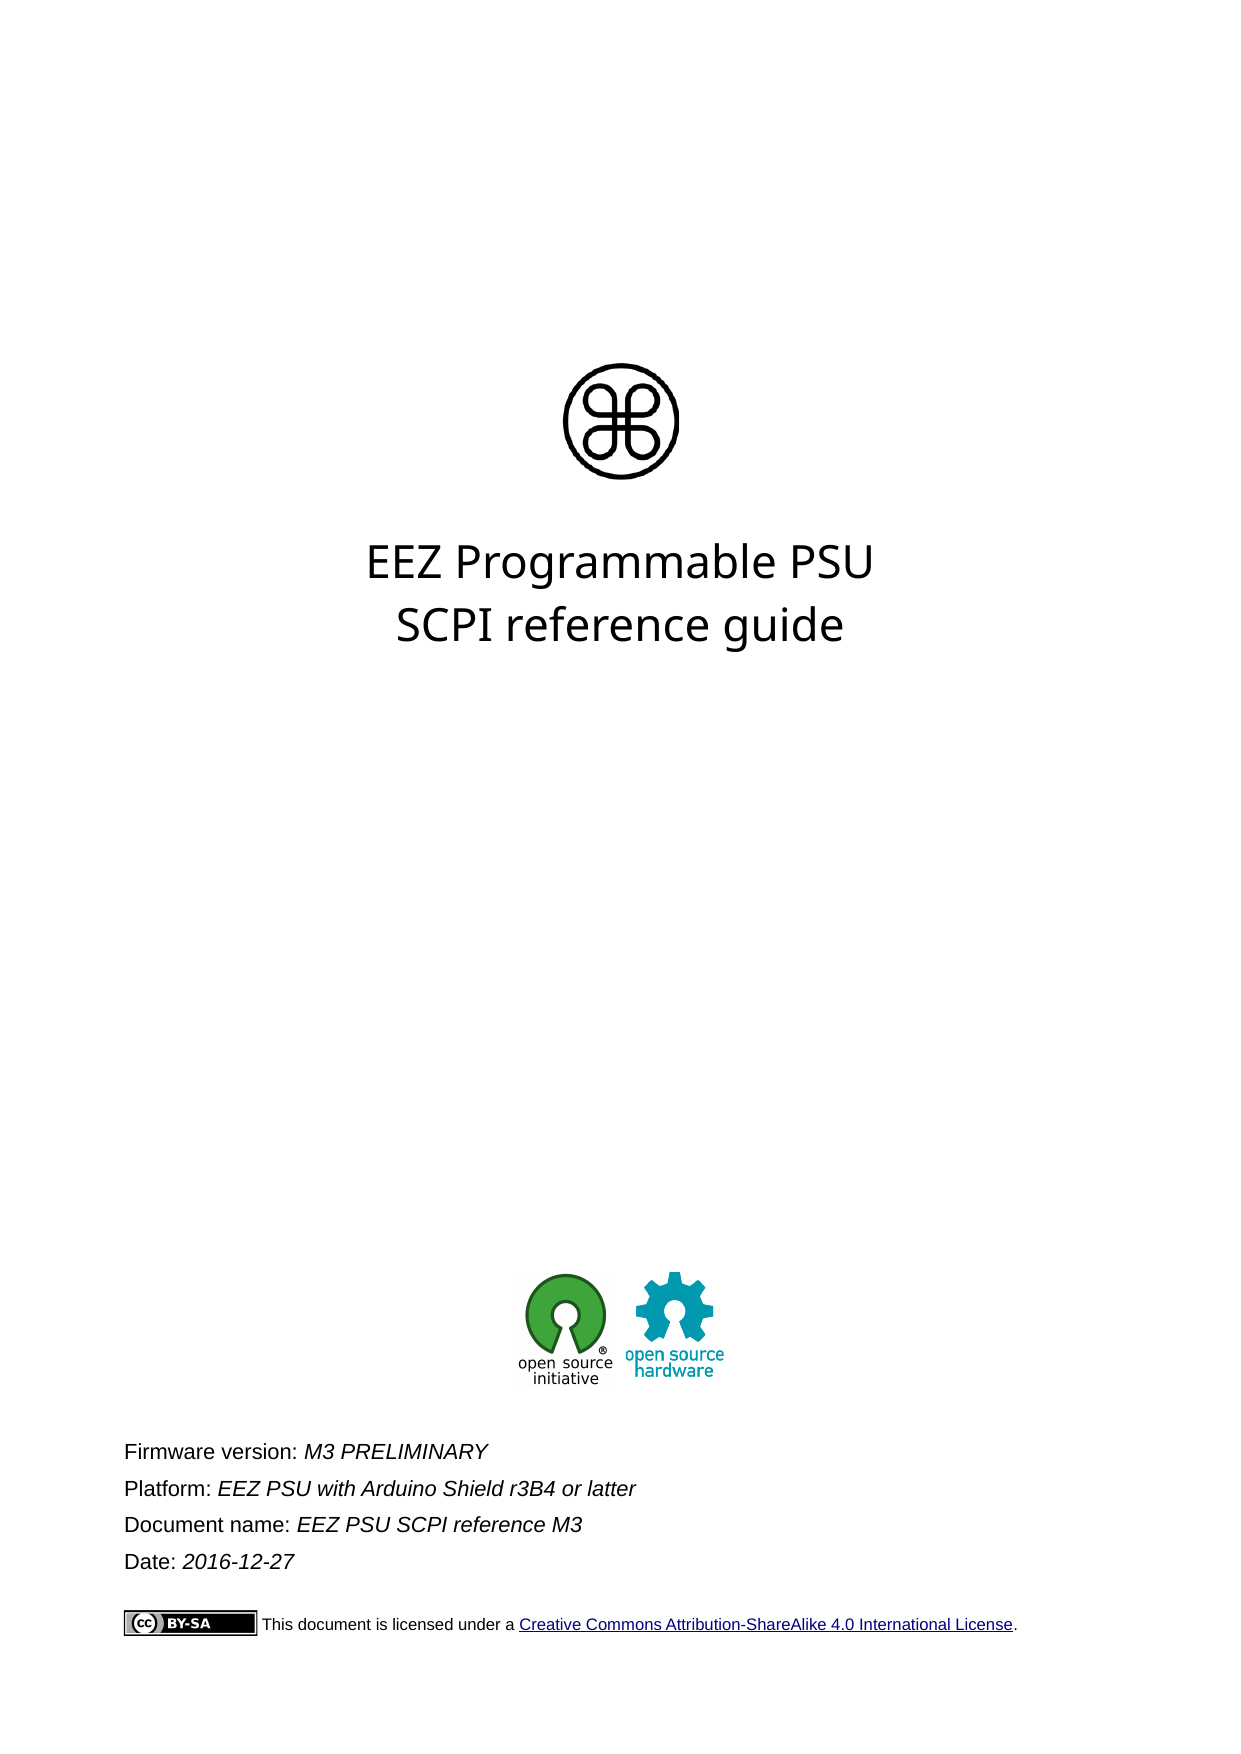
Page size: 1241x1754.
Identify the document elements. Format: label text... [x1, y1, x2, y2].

table_cell Date: 2016-12-27 [118, 1543, 620, 1580]
table_cell [620, 1543, 1122, 1580]
picture [625, 1272, 724, 1377]
table_header [620, 1265, 1122, 1272]
table_cell This document is licensed under a Creative Commons Attribution-ShareAlike 4.0 International License. [118, 1580, 1122, 1641]
table_header [118, 1265, 620, 1433]
picture [561, 361, 680, 480]
table_cell Platform: EEZ PSU with Arduino Shield r3B4 or latter [118, 1470, 1122, 1506]
table_header [620, 1273, 1122, 1433]
table_cell Document name: EEZ PSU SCPI reference M3 [118, 1506, 1122, 1543]
table_cell Firmware version: M3 PRELIMINARY [118, 1433, 620, 1470]
picture [516, 1272, 615, 1387]
title EEZ Programmable PSU SCPI reference guide [118, 530, 1122, 655]
table_cell [620, 1433, 1122, 1470]
picture [123, 1610, 258, 1636]
